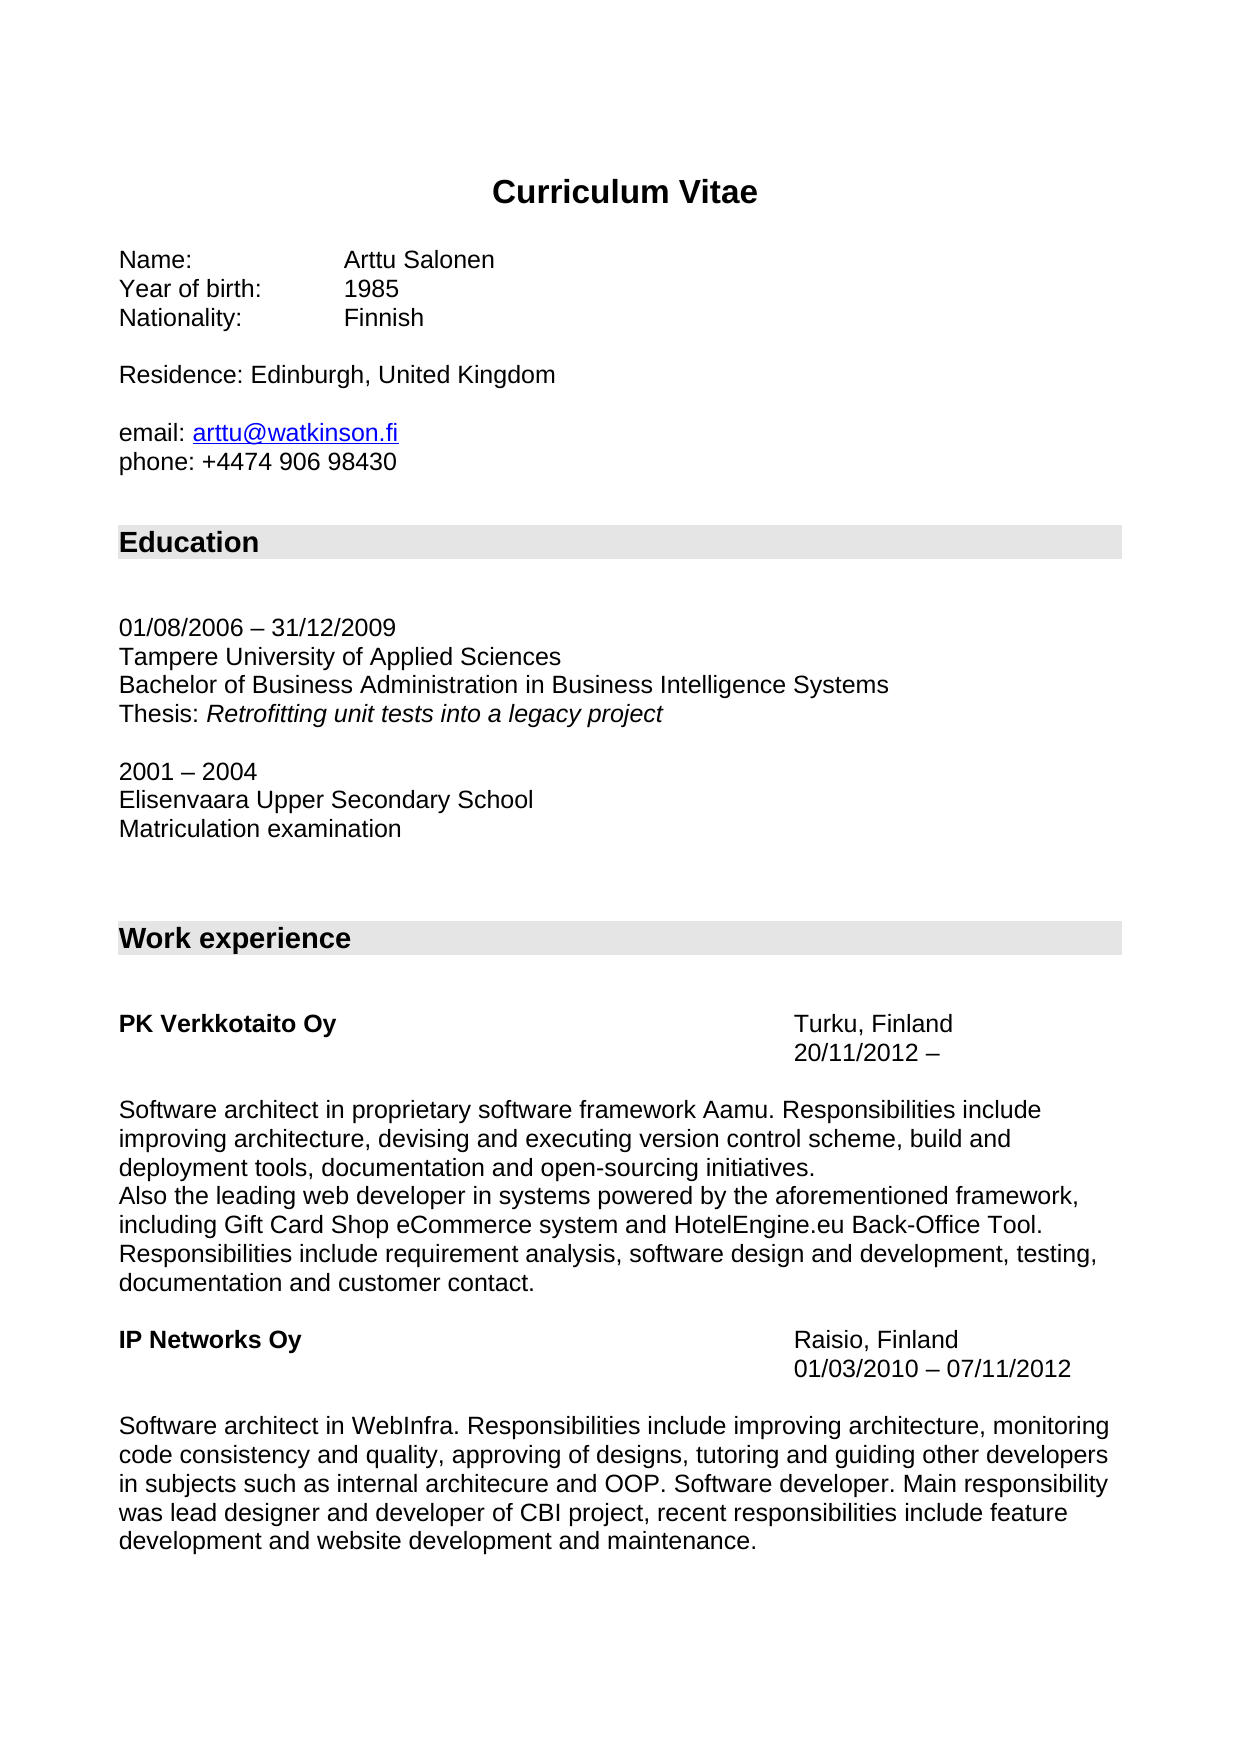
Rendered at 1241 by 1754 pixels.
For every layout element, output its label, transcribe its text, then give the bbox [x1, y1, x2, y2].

text Nationality: Finnish [118, 303, 1122, 332]
text 01/08/2006 – 31/12/2009 [118, 613, 1122, 641]
text PK Verkkotaito Oy Turku, Finland [118, 1009, 1122, 1037]
subtitle Curriculum Vitae [118, 172, 1122, 210]
subtitle Work experience [118, 921, 1122, 955]
text Software architect in proprietary software framework Aamu. Responsibilities include improving architecture, devising and executing version control scheme, build and deployment tools, documentation and open-sourcing initiatives. [118, 1095, 1122, 1181]
text Elisenvaara Upper Secondary School [118, 785, 1122, 814]
subtitle Education [118, 525, 1122, 559]
text Software architect in WebInfra. Responsibilities include improving architecture, monitoring code consistency and quality, approving of designs, tutoring and guiding other developers in subjects such as internal architecure and OOP. Software developer. Main responsibility was lead designer and developer of CBI project, recent responsibilities include feature development and website development and maintenance. [118, 1411, 1122, 1555]
text Thesis: Retrofitting unit tests into a legacy project [118, 699, 1122, 728]
text Matriculation examination [118, 814, 1122, 843]
text phone: +4474 906 98430 [118, 447, 1122, 475]
text Name: Arttu Salonen [118, 245, 1122, 274]
text email: arttu@watkinson.fi [118, 418, 1122, 447]
text Tampere University of Applied Sciences [118, 641, 1122, 670]
text 2001 – 2004 [118, 756, 1122, 785]
text Year of birth: 1985 [118, 274, 1122, 303]
text Also the leading web developer in systems powered by the aforementioned framework, including Gift Card Shop eCommerce system and HotelEngine.eu Back-Office Tool. Responsibilities include requirement analysis, software design and development, testing, documentation and customer contact. [118, 1181, 1122, 1296]
text Bachelor of Business Administration in Business Intelligence Systems [118, 670, 1122, 699]
text 20/11/2012 – [268, 1037, 1122, 1066]
text 01/03/2010 – 07/11/2012 [268, 1354, 1122, 1382]
text IP Networks Oy Raisio, Finland [118, 1325, 1122, 1354]
text Residence: Edinburgh, United Kingdom [118, 360, 1122, 389]
